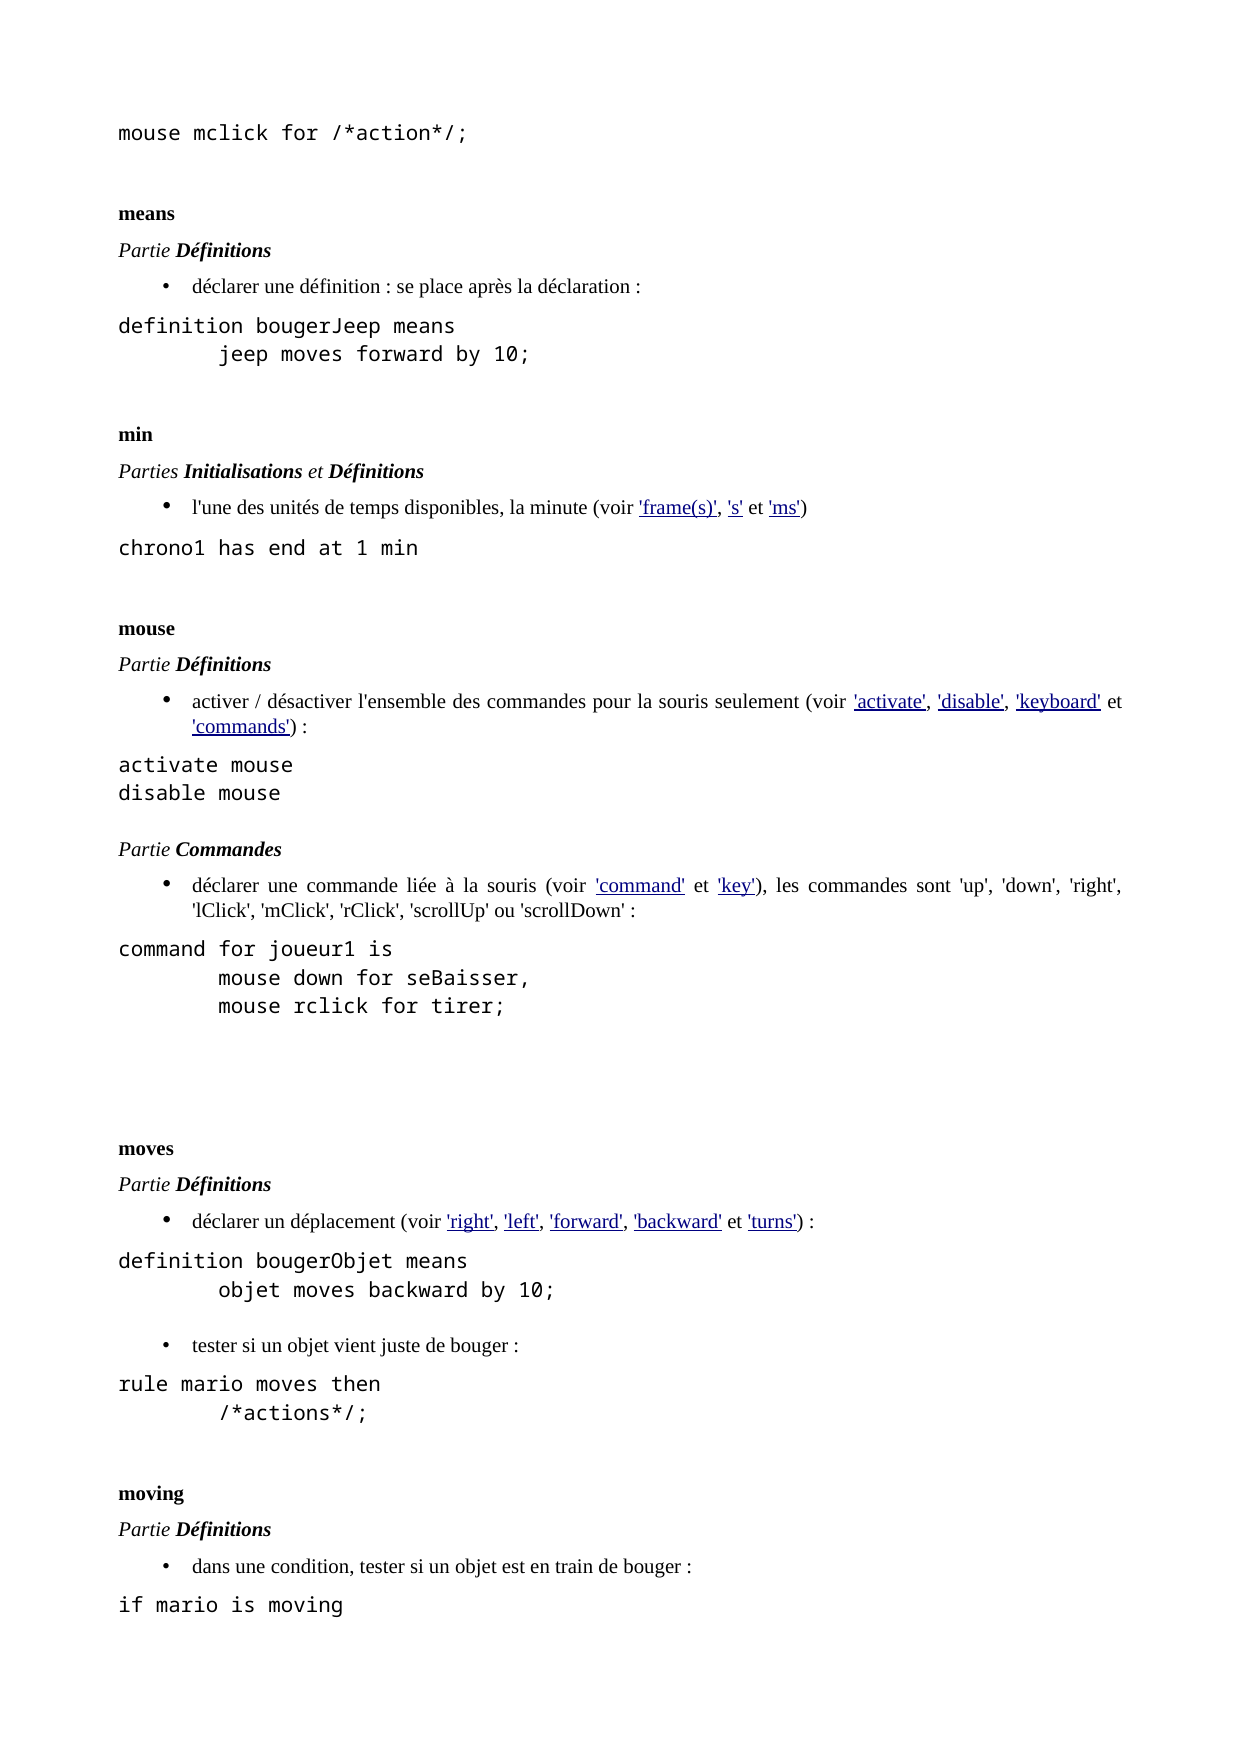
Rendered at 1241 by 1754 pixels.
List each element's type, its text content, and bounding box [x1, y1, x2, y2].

list tester si un objet vient juste de bouger : [162, 1333, 1122, 1357]
list l'une des unités de temps disponibles, la minute (voir 'frame(s)', 's' et 'ms') [162, 495, 1122, 520]
text if mario is moving [118, 1590, 1122, 1619]
subtitle means [118, 201, 1122, 225]
text /*actions*/; [118, 1398, 1122, 1426]
text Partie Définitions [118, 1172, 1122, 1196]
subtitle mouse [118, 616, 1122, 639]
list déclarer une définition : se place après la déclaration : [162, 274, 1122, 298]
text Partie Définitions [118, 652, 1122, 676]
subtitle moves [118, 1136, 1122, 1160]
subtitle min [118, 422, 1122, 446]
text command for joueur1 is [118, 934, 1122, 963]
text chrono1 has end at 1 min [118, 533, 1122, 561]
text Partie Définitions [118, 1517, 1122, 1541]
text Partie Commandes [118, 836, 1122, 861]
text definition bougerJeep means [118, 311, 1122, 339]
text definition bougerObjet means [118, 1246, 1122, 1275]
list dans une condition, tester si un objet est en train de bouger : [162, 1554, 1122, 1578]
text activate mouse [118, 750, 1122, 778]
list activer / désactiver l'ensemble des commandes pour la souris seulement (voir 'activate', 'disable', 'keyboard' et 'commands') : [162, 689, 1122, 738]
text objet moves backward by 10; [118, 1275, 1122, 1303]
text Parties Initialisations et Définitions [118, 459, 1122, 483]
list déclarer une commande liée à la souris (voir 'command' et 'key'), les commandes sont 'up', 'down', 'right', 'lClick', 'mClick', 'rClick', 'scrollUp' ou 'scrollDown' : [162, 873, 1122, 922]
text rule mario moves then [118, 1369, 1122, 1398]
text Partie Définitions [118, 238, 1122, 262]
text mouse rclick for tirer; [118, 991, 1122, 1020]
text mouse down for seBaisser, [118, 963, 1122, 991]
text mouse mclick for /*action*/; [118, 118, 1122, 147]
subtitle moving [118, 1481, 1122, 1505]
list déclarer un déplacement (voir 'right', 'left', 'forward', 'backward' et 'turns') : [162, 1209, 1122, 1234]
text jeep moves forward by 10; [118, 339, 1122, 368]
text disable mouse [118, 778, 1122, 807]
